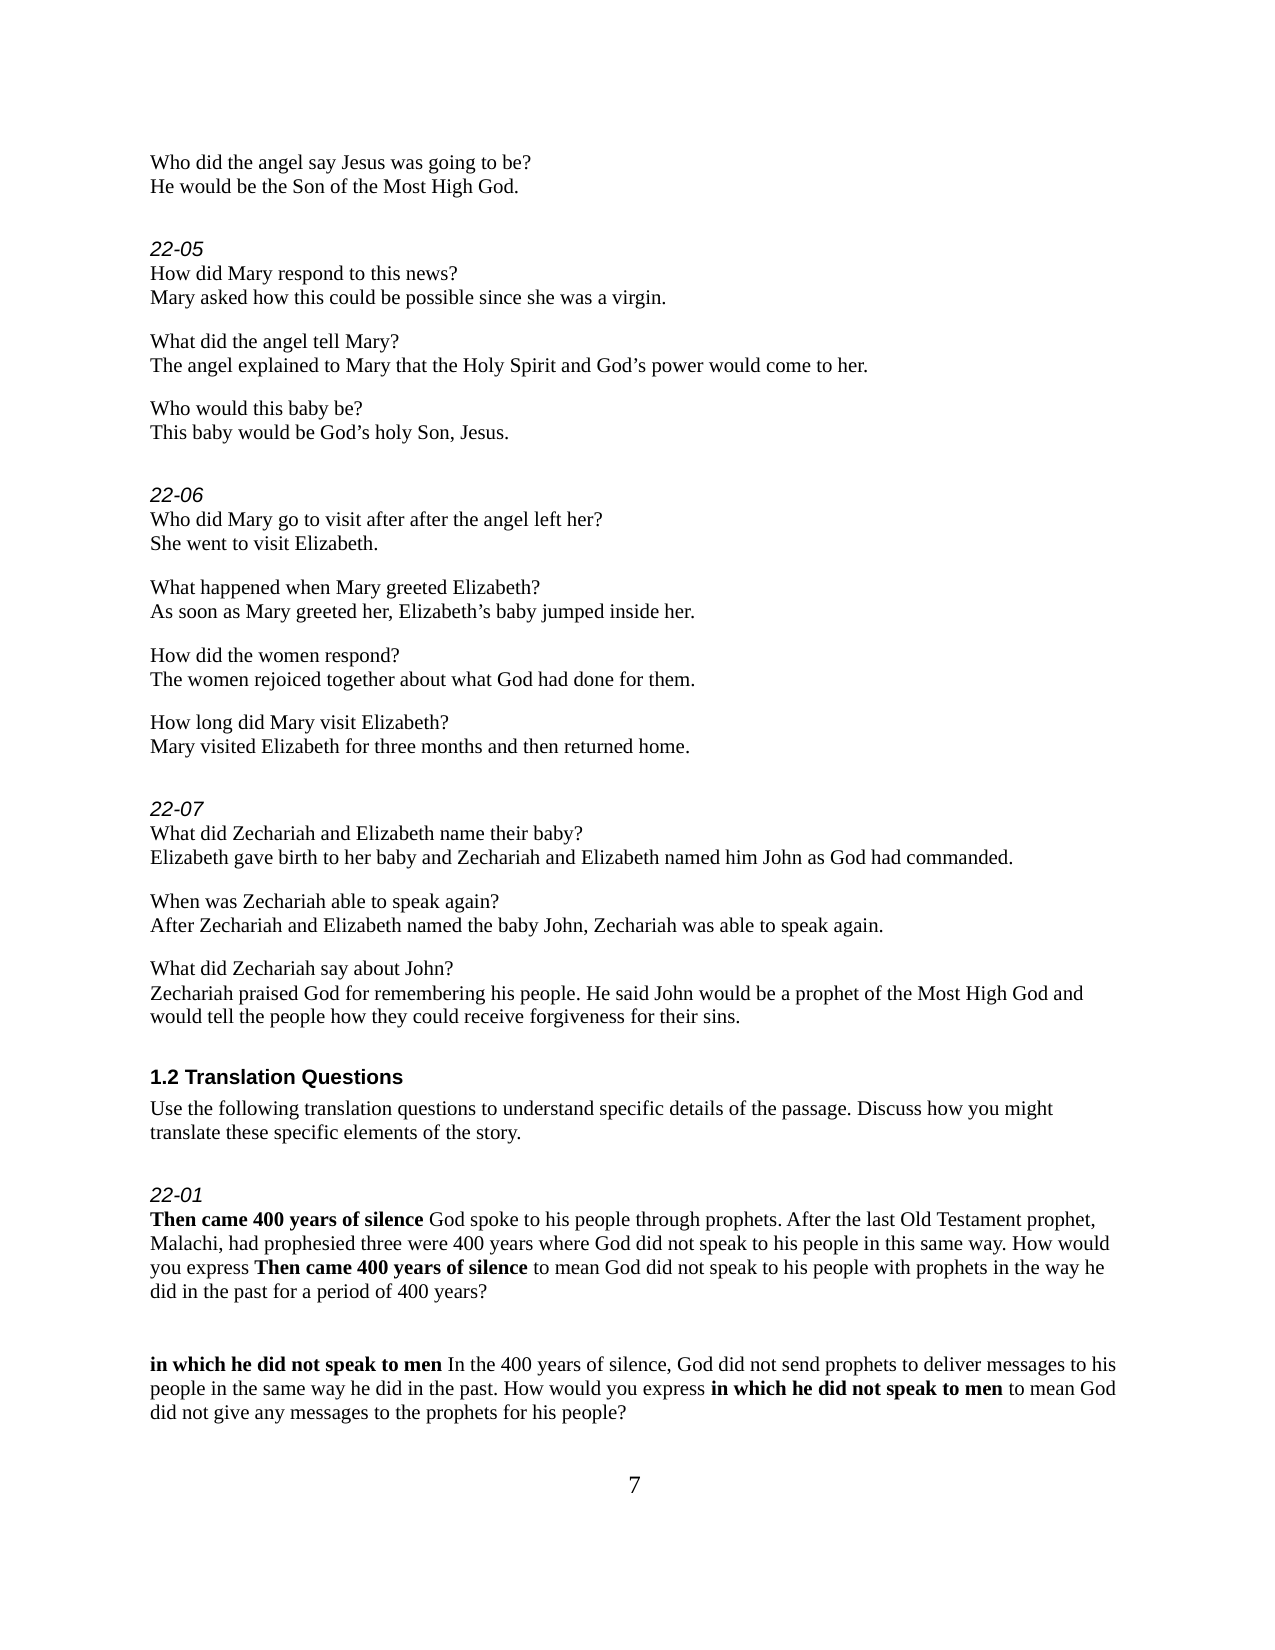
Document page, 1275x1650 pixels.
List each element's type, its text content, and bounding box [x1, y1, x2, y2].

subtitle 22-07 [150, 797, 1125, 821]
text How did Mary respond to this news? Mary asked how this could be possible since she was a virgin. [150, 261, 1125, 309]
text Use the following translation questions to understand specific details of the passage. Discuss how you might translate these specific elements of the story. [150, 1096, 1125, 1144]
text When was Zechariah able to speak again? After Zechariah and Elizabeth named the baby John, Zechariah was able to speak again. [150, 889, 1125, 937]
subtitle 22-01 [150, 1183, 1125, 1207]
text How long did Mary visit Elizabeth? Mary visited Elizabeth for three months and then returned home. [150, 710, 1125, 758]
subtitle 22-05 [150, 237, 1125, 261]
subtitle 1.2 Translation Questions [150, 1064, 1125, 1088]
text Who did Mary go to visit after after the angel left her? She went to visit Elizabeth. [150, 507, 1125, 555]
text What did Zechariah and Elizabeth name their baby? Elizabeth gave birth to her baby and Zechariah and Elizabeth named him John as God had commanded. [150, 821, 1125, 869]
text Who did the angel say Jesus was going to be? He would be the Son of the Most High God. [150, 150, 1125, 198]
text What did Zechariah say about John? Zechariah praised God for remembering his people. He said John would be a prophet of the Most High God and would tell the people how they could receive forgiveness for their sins. [150, 956, 1125, 1028]
subtitle 22-06 [150, 483, 1125, 507]
text in which he did not speak to men In the 400 years of silence, God did not send prophets to deliver messages to his people in the same way he did in the past. How would you express in which he did not speak to men to mean God did not give any messages to the prophets for his people? [150, 1351, 1125, 1424]
text What happened when Mary greeted Elizabeth? As soon as Mary greeted her, Elizabeth’s baby jumped inside her. [150, 575, 1125, 623]
text What did the angel tell Mary? The angel explained to Mary that the Holy Spirit and God’s power would come to her. [150, 329, 1125, 377]
text Then came 400 years of silence God spoke to his people through prophets. After the last Old Testament prophet, Malachi, had prophesied three were 400 years where God did not speak to his people in this same way. How would you express Then came 400 years of silence to mean God did not speak to his people with prophets in the way he did in the past for a period of 400 years? [150, 1207, 1125, 1303]
text Who would this baby be? This baby would be God’s holy Son, Jesus. [150, 396, 1125, 444]
text How did the women respond? The women rejoiced together about what God had done for them. [150, 642, 1125, 691]
